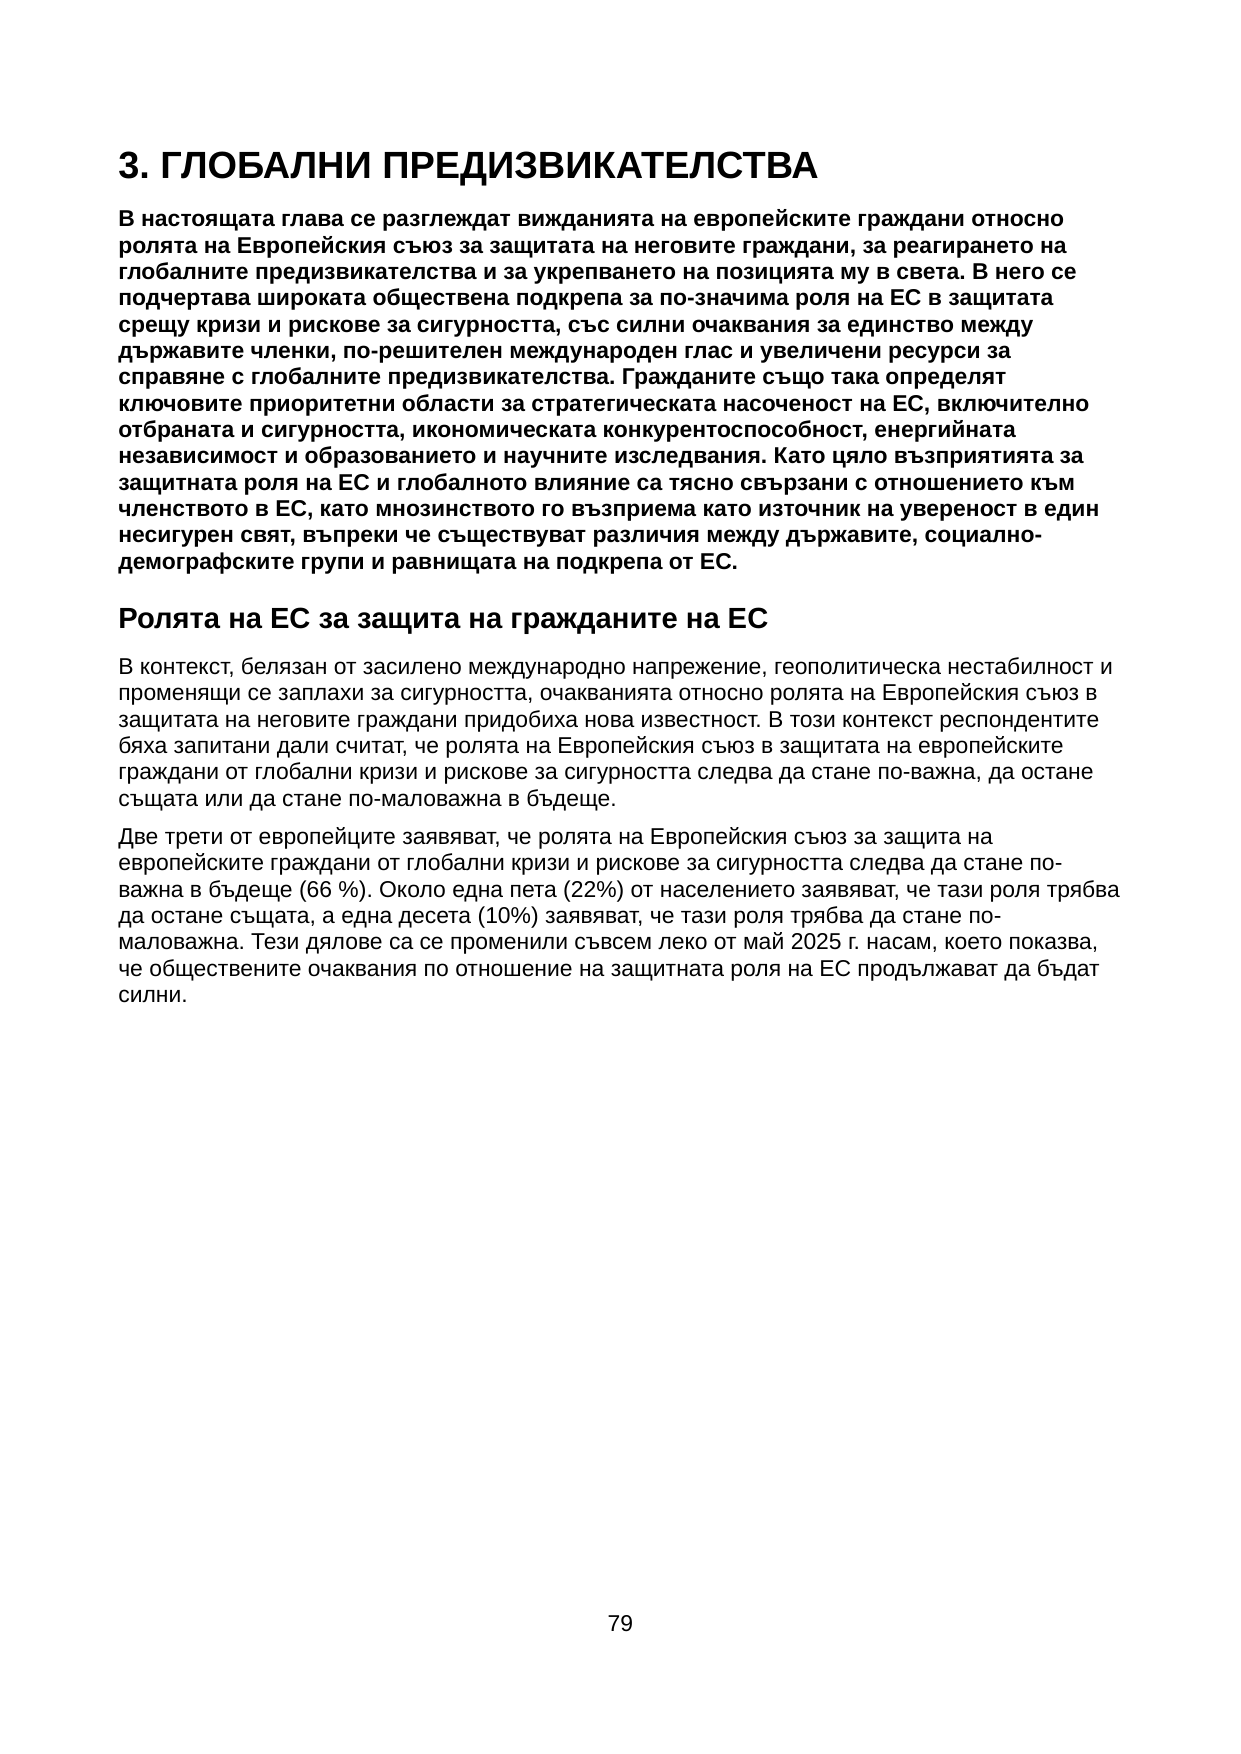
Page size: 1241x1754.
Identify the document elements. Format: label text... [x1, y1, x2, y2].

text В настоящата глава се разглеждат вижданията на европейските граждани относно ролята на Европейския съюз за защитата на неговите граждани, за реагирането на глобалните предизвикателства и за укрепването на позицията му в света. В него се подчертава широката обществена подкрепа за по-значима роля на ЕС в защитата срещу кризи и рискове за сигурността, със силни очаквания за единство между държавите членки, по-решителен международен глас и увеличени ресурси за справяне с глобалните предизвикателства. Гражданите също така определят ключовите приоритетни области за стратегическата насоченост на ЕС, включително отбраната и сигурността, икономическата конкурентоспособност, енергийната независимост и образованието и научните изследвания. Като цяло възприятията за защитната роля на ЕС и глобалното влияние са тясно свързани с отношението към членството в ЕС, като мнозинството го възприема като източник на увереност в един несигурен свят, въпреки че съществуват различия между държавите, социално-демографските групи и равнищата на подкрепа от ЕС. [118, 205, 1122, 574]
subtitle Ролята на ЕС за защита на гражданите на ЕС [118, 601, 1122, 634]
subtitle 3. ГЛОБАЛНИ ПРЕДИЗВИКАТЕЛСТВА [118, 143, 1122, 187]
text Две трети от европейците заявяват, че ролята на Европейския съюз за защита на европейските граждани от глобални кризи и рискове за сигурността следва да стане по-важна в бъдеще (66 %). Около една пета (22%) от населението заявяват, че тази роля трябва да остане същата, а една десета (10%) заявяват, че тази роля трябва да стане по-маловажна. Тези дялове са се променили съвсем леко от май 2025 г. насам, което показва, че обществените очаквания по отношение на защитната роля на ЕС продължават да бъдат силни. [118, 823, 1122, 1007]
text В контекст, белязан от засилено международно напрежение, геополитическа нестабилност и променящи се заплахи за сигурността, очакванията относно ролята на Европейския съюз в защитата на неговите граждани придобиха нова известност. В този контекст респондентите бяха запитани дали считат, че ролята на Европейския съюз в защитата на европейските граждани от глобални кризи и рискове за сигурността следва да стане по-важна, да остане същата или да стане по-маловажна в бъдеще. [118, 653, 1122, 811]
